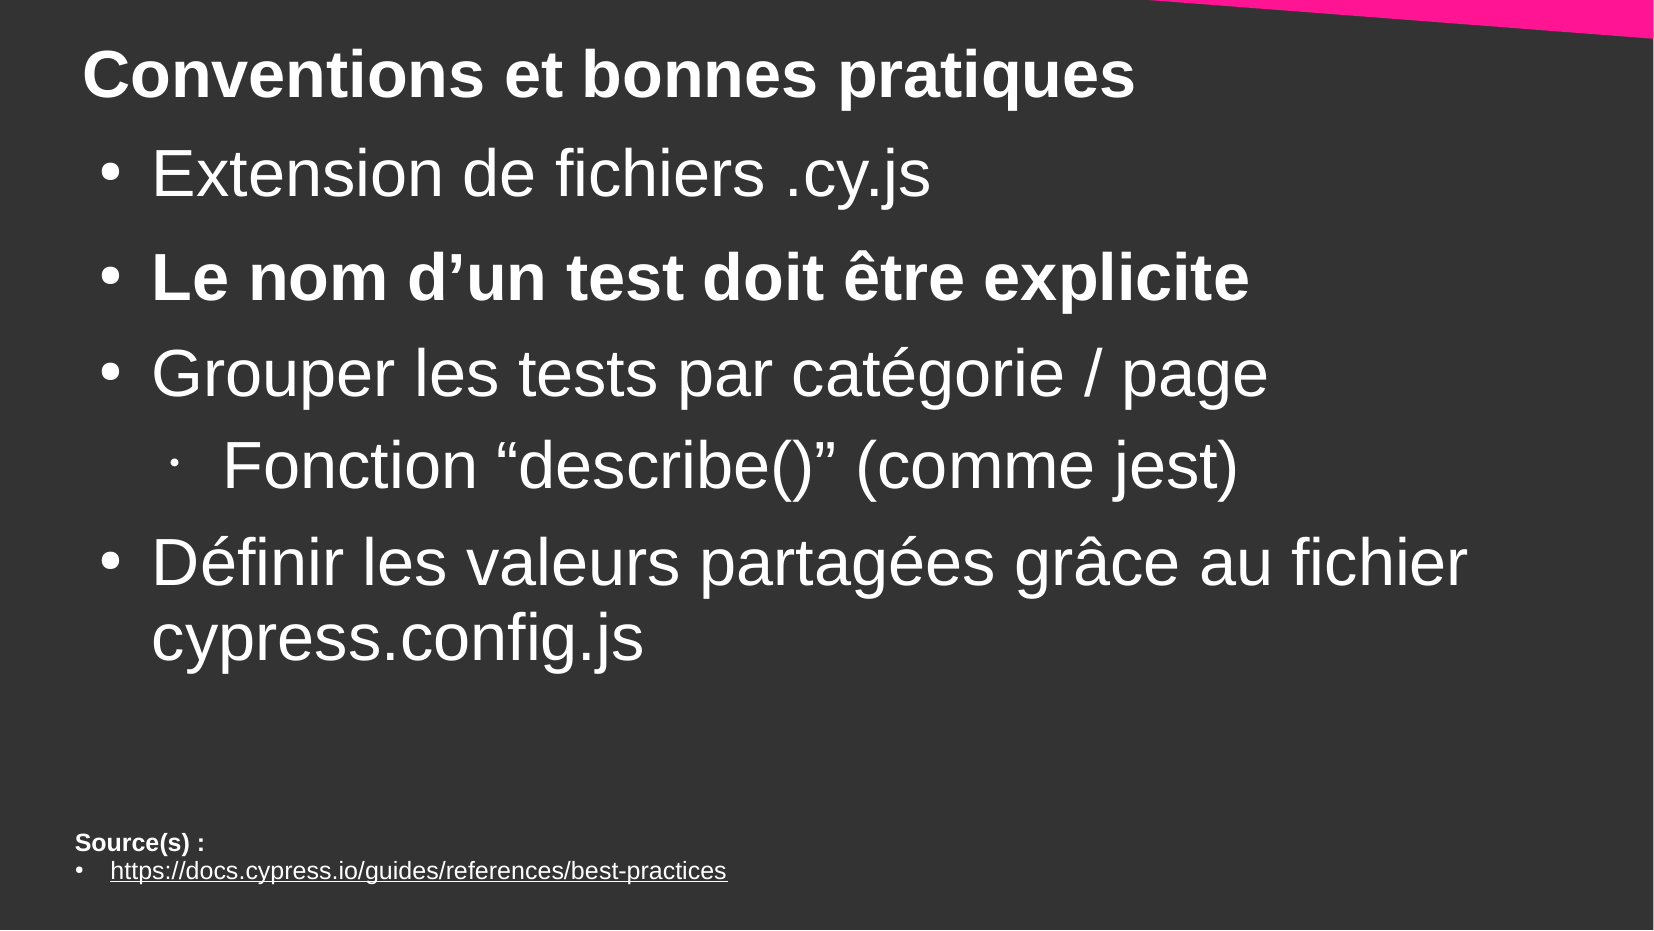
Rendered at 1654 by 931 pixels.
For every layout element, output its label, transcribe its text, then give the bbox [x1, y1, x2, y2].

title Conventions et bonnes pratiques [82, 37, 1571, 112]
list Extension de fichiers .cy.js Le nom d’un test doit être explicite Grouper les tests par catégorie / page Fonction “describe()” (comme jest) Définir les valeurs partagées grâce au fichier cypress.config.js [80, 135, 1620, 804]
text_box [1148, 0, 1654, 39]
text_box Source(s) : https://docs.cypress.io/guides/references/best-practices [60, 821, 1546, 906]
